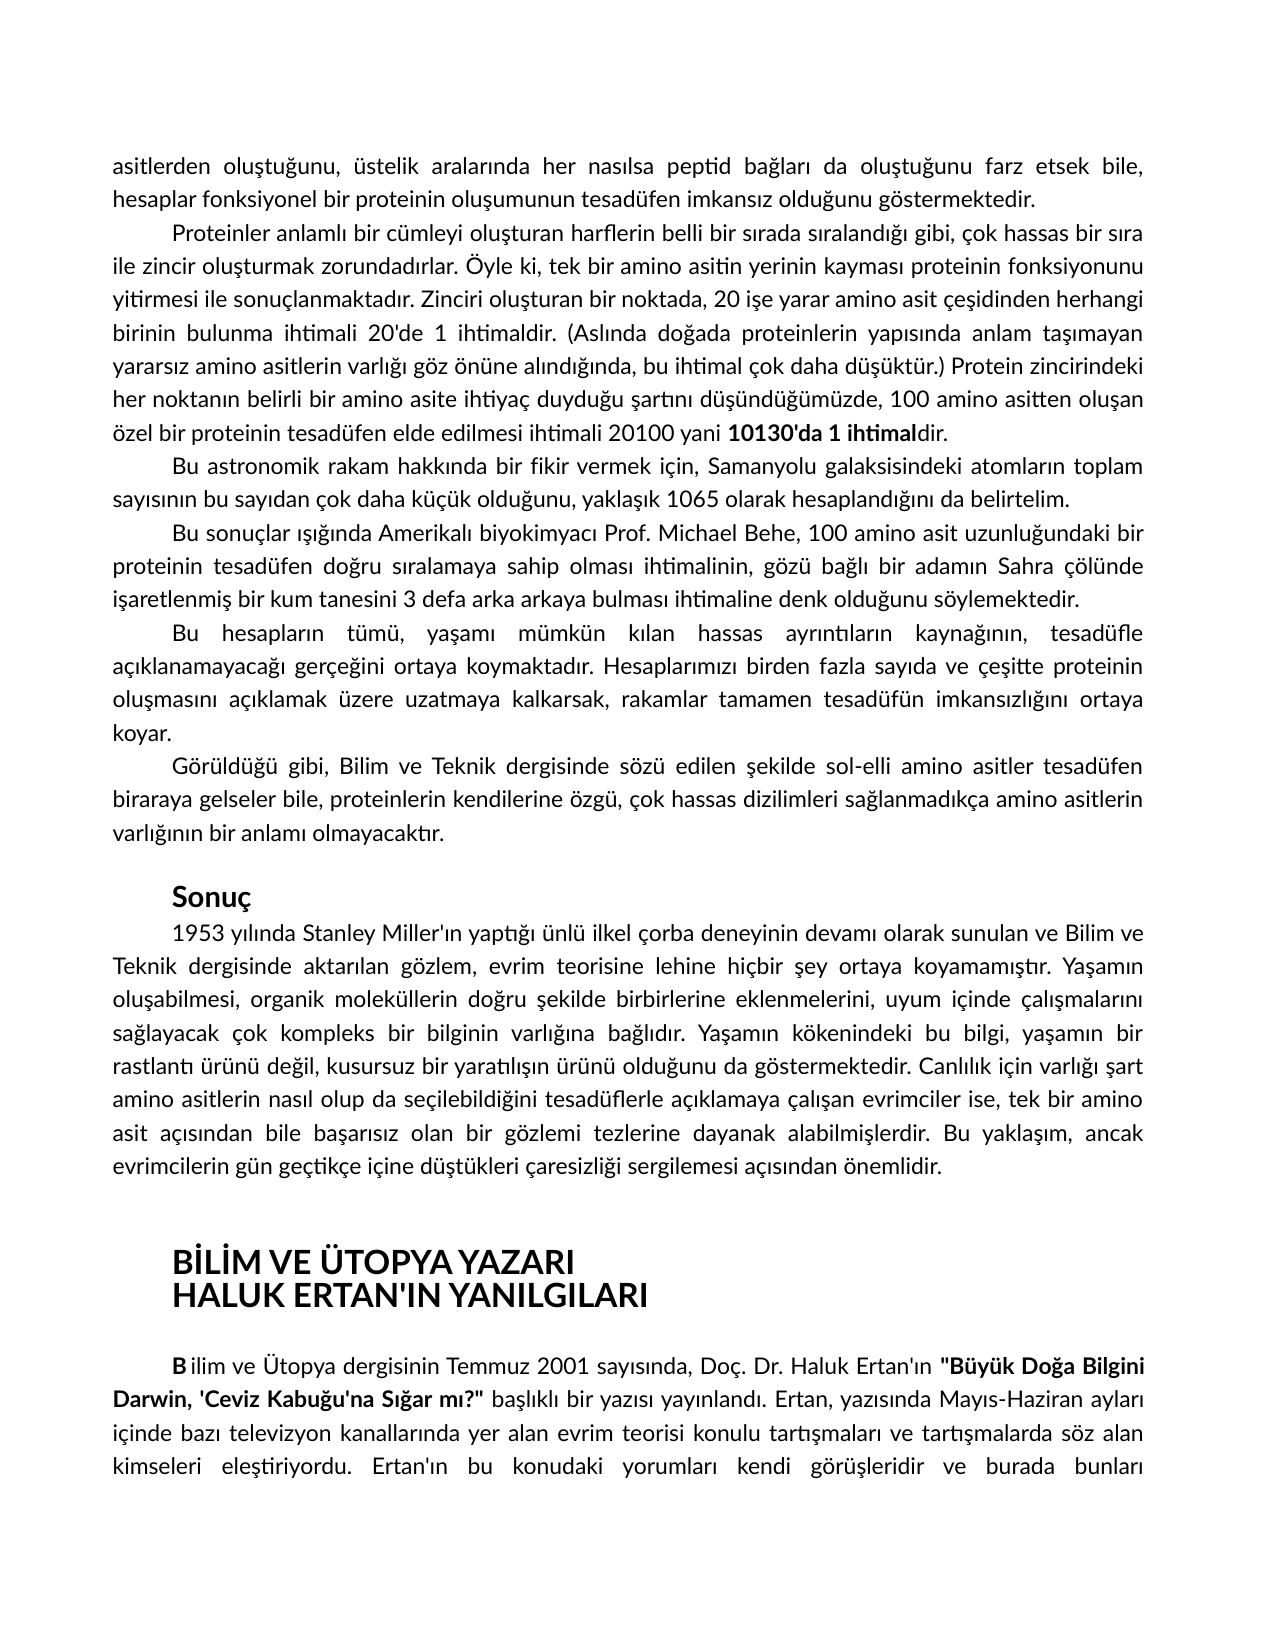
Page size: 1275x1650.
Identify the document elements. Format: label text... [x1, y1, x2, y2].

text Bu hesapların tümü, yaşamı mümkün kılan hassas ayrıntıların kaynağının, tesadüfle açıklanamayacağı gerçeğini ortaya koymaktadır. Hesaplarımızı birden fazla sayıda ve çeşitte proteinin oluşmasını açıklamak üzere uzatmaya kalkarsak, rakamlar tamamen tesadüfün imkansızlığını ortaya koyar. [112, 614, 1145, 748]
text Görüldüğü gibi, Bilim ve Teknik dergisinde sözü edilen şekilde sol-elli amino asitler tesadüfen biraraya gelseler bile, proteinlerin kendilerine özgü, çok hassas dizilimleri sağlanmadıkça amino asitlerin varlığının bir anlamı olmayacaktır. [112, 748, 1145, 848]
text asitlerden oluştuğunu, üstelik aralarında her nasılsa peptid bağları da oluştuğunu farz etsek bile, hesaplar fonksiyonel bir proteinin oluşumunun tesadüfen imkansız olduğunu göstermektedir. [112, 148, 1145, 214]
text BİLİM VE ÜTOPYA YAZARI [112, 1248, 1145, 1281]
text Bu astronomik rakam hakkında bir fikir vermek için, Samanyolu galaksisindeki atomların toplam sayısının bu sayıdan çok daha küçük olduğunu, yaklaşık 1065 olarak hesaplandığını da belirtelim. [112, 448, 1145, 514]
text Bu sonuçlar ışığında Amerikalı biyokimyacı Prof. Michael Behe, 100 amino asit uzunluğundaki bir proteinin tesadüfen doğru sıralamaya sahip olması ihtimalinin, gözü bağlı bir adamın Sahra çölünde işaretlenmiş bir kum tanesini 3 defa arka arkaya bulması ihtimaline denk olduğunu söylemektedir. [112, 514, 1145, 614]
text Bilim ve Ütopya dergisinin Temmuz 2001 sayısında, Doç. Dr. Haluk Ertan'ın "Büyük Doğa Bilgini Darwin, 'Ceviz Kabuğu'na Sığar mı?" başlıklı bir yazısı yayınlandı. Ertan, yazısında Mayıs-Haziran ayları içinde bazı televizyon kanallarında yer alan evrim teorisi konulu tartışmaları ve tartışmalarda söz alan kimseleri eleştiriyordu. Ertan'ın bu konudaki yorumları kendi görüşleridir ve burada bunları [112, 1348, 1145, 1481]
text 1953 yılında Stanley Miller'ın yaptığı ünlü ilkel çorba deneyinin devamı olarak sunulan ve Bilim ve Teknik dergisinde aktarılan gözlem, evrim teorisine lehine hiçbir şey ortaya koyamamıştır. Yaşamın oluşabilmesi, organik moleküllerin doğru şekilde birbirlerine eklenmelerini, uyum içinde çalışmalarını sağlayacak çok kompleks bir bilginin varlığına bağlıdır. Yaşamın kökenindeki bu bilgi, yaşamın bir rastlantı ürünü değil, kusursuz bir yaratılışın ürünü olduğunu da göstermektedir. Canlılık için varlığı şart amino asitlerin nasıl olup da seçilebildiğini tesadüflerle açıklamaya çalışan evrimciler ise, tek bir amino asit açısından bile başarısız olan bir gözlemi tezlerine dayanak alabilmişlerdir. Bu yaklaşım, ancak evrimcilerin gün geçtikçe içine düştükleri çaresizliği sergilemesi açısından önemlidir. [112, 914, 1145, 1181]
text Sonuç [112, 881, 1145, 914]
text Proteinler anlamlı bir cümleyi oluşturan harflerin belli bir sırada sıralandığı gibi, çok hassas bir sıra ile zincir oluşturmak zorundadırlar. Öyle ki, tek bir amino asitin yerinin kayması proteinin fonksiyonunu yitirmesi ile sonuçlanmaktadır. Zinciri oluşturan bir noktada, 20 işe yarar amino asit çeşidinden herhangi birinin bulunma ihtimali 20'de 1 ihtimaldir. (Aslında doğada proteinlerin yapısında anlam taşımayan yararsız amino asitlerin varlığı göz önüne alındığında, bu ihtimal çok daha düşüktür.) Protein zincirindeki her noktanın belirli bir amino asite ihtiyaç duyduğu şartını düşündüğümüzde, 100 amino asitten oluşan özel bir proteinin tesadüfen elde edilmesi ihtimali 20100 yani 10130'da 1 ihtimaldir. [112, 214, 1145, 448]
text HALUK ERTAN'IN YANILGILARI [112, 1281, 1145, 1314]
